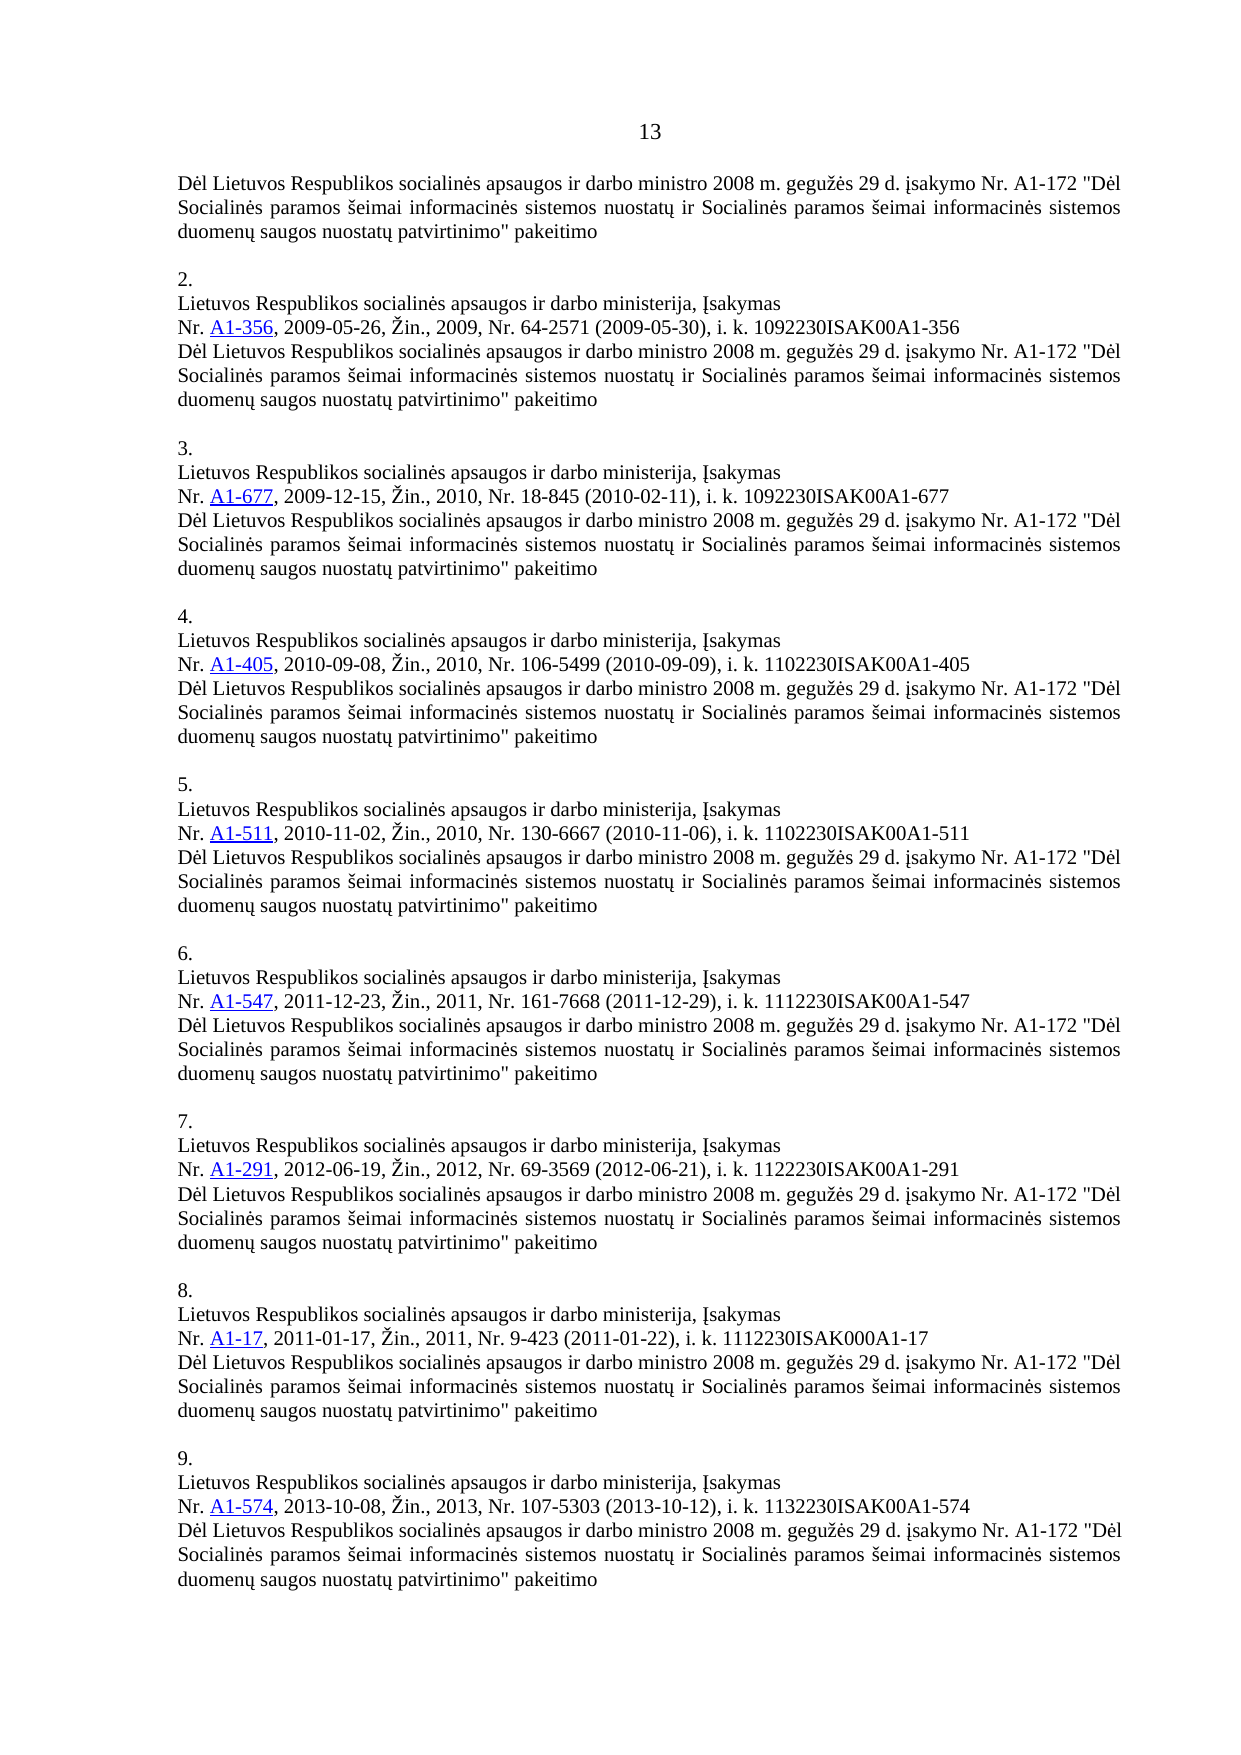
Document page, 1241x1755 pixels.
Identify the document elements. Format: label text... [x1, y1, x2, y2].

text Dėl Lietuvos Respublikos socialinės apsaugos ir darbo ministro 2008 m. gegužės 29 d. įsakymo Nr. A1-172 "Dėl Socialinės paramos šeimai informacinės sistemos nuostatų ir Socialinės paramos šeimai informacinės sistemos duomenų saugos nuostatų patvirtinimo" pakeitimo [177, 1013, 1122, 1085]
text Dėl Lietuvos Respublikos socialinės apsaugos ir darbo ministro 2008 m. gegužės 29 d. įsakymo Nr. A1-172 "Dėl Socialinės paramos šeimai informacinės sistemos nuostatų ir Socialinės paramos šeimai informacinės sistemos duomenų saugos nuostatų patvirtinimo" pakeitimo [177, 1181, 1122, 1254]
text Lietuvos Respublikos socialinės apsaugos ir darbo ministerija, Įsakymas [177, 796, 1122, 821]
text Dėl Lietuvos Respublikos socialinės apsaugos ir darbo ministro 2008 m. gegužės 29 d. įsakymo Nr. A1-172 "Dėl Socialinės paramos šeimai informacinės sistemos nuostatų ir Socialinės paramos šeimai informacinės sistemos duomenų saugos nuostatų patvirtinimo" pakeitimo [177, 844, 1122, 917]
text 3. [177, 436, 1122, 459]
text Lietuvos Respublikos socialinės apsaugos ir darbo ministerija, Įsakymas [177, 459, 1122, 484]
text Nr. A1-677, 2009-12-15, Žin., 2010, Nr. 18-845 (2010-02-11), i. k. 1092230ISAK00A1-677 [177, 484, 1122, 508]
text Lietuvos Respublikos socialinės apsaugos ir darbo ministerija, Įsakymas [177, 1302, 1122, 1326]
text Dėl Lietuvos Respublikos socialinės apsaugos ir darbo ministro 2008 m. gegužės 29 d. įsakymo Nr. A1-172 "Dėl Socialinės paramos šeimai informacinės sistemos nuostatų ir Socialinės paramos šeimai informacinės sistemos duomenų saugos nuostatų patvirtinimo" pakeitimo [177, 676, 1122, 748]
text 8. [177, 1278, 1122, 1302]
text Lietuvos Respublikos socialinės apsaugos ir darbo ministerija, Įsakymas [177, 1133, 1122, 1157]
text Nr. A1-547, 2011-12-23, Žin., 2011, Nr. 161-7668 (2011-12-29), i. k. 1112230ISAK00A1-547 [177, 989, 1122, 1013]
text Nr. A1-574, 2013-10-08, Žin., 2013, Nr. 107-5303 (2013-10-12), i. k. 1132230ISAK00A1-574 [177, 1494, 1122, 1518]
text Dėl Lietuvos Respublikos socialinės apsaugos ir darbo ministro 2008 m. gegužės 29 d. įsakymo Nr. A1-172 "Dėl Socialinės paramos šeimai informacinės sistemos nuostatų ir Socialinės paramos šeimai informacinės sistemos duomenų saugos nuostatų patvirtinimo" pakeitimo [177, 508, 1122, 580]
text Nr. A1-511, 2010-11-02, Žin., 2010, Nr. 130-6667 (2010-11-06), i. k. 1102230ISAK00A1-511 [177, 821, 1122, 844]
text 7. [177, 1109, 1122, 1133]
text Dėl Lietuvos Respublikos socialinės apsaugos ir darbo ministro 2008 m. gegužės 29 d. įsakymo Nr. A1-172 "Dėl Socialinės paramos šeimai informacinės sistemos nuostatų ir Socialinės paramos šeimai informacinės sistemos duomenų saugos nuostatų patvirtinimo" pakeitimo [177, 1350, 1122, 1422]
text Dėl Lietuvos Respublikos socialinės apsaugos ir darbo ministro 2008 m. gegužės 29 d. įsakymo Nr. A1-172 "Dėl Socialinės paramos šeimai informacinės sistemos nuostatų ir Socialinės paramos šeimai informacinės sistemos duomenų saugos nuostatų patvirtinimo" pakeitimo [177, 171, 1122, 243]
text Lietuvos Respublikos socialinės apsaugos ir darbo ministerija, Įsakymas [177, 628, 1122, 652]
text 9. [177, 1446, 1122, 1470]
text 4. [177, 604, 1122, 628]
text Lietuvos Respublikos socialinės apsaugos ir darbo ministerija, Įsakymas [177, 1470, 1122, 1494]
text 6. [177, 941, 1122, 965]
text 5. [177, 772, 1122, 796]
text Lietuvos Respublikos socialinės apsaugos ir darbo ministerija, Įsakymas [177, 291, 1122, 315]
text Dėl Lietuvos Respublikos socialinės apsaugos ir darbo ministro 2008 m. gegužės 29 d. įsakymo Nr. A1-172 "Dėl Socialinės paramos šeimai informacinės sistemos nuostatų ir Socialinės paramos šeimai informacinės sistemos duomenų saugos nuostatų patvirtinimo" pakeitimo [177, 1518, 1122, 1591]
text Dėl Lietuvos Respublikos socialinės apsaugos ir darbo ministro 2008 m. gegužės 29 d. įsakymo Nr. A1-172 "Dėl Socialinės paramos šeimai informacinės sistemos nuostatų ir Socialinės paramos šeimai informacinės sistemos duomenų saugos nuostatų patvirtinimo" pakeitimo [177, 339, 1122, 411]
text Nr. A1-291, 2012-06-19, Žin., 2012, Nr. 69-3569 (2012-06-21), i. k. 1122230ISAK00A1-291 [177, 1157, 1122, 1181]
text Lietuvos Respublikos socialinės apsaugos ir darbo ministerija, Įsakymas [177, 965, 1122, 989]
text Nr. A1-17, 2011-01-17, Žin., 2011, Nr. 9-423 (2011-01-22), i. k. 1112230ISAK000A1-17 [177, 1326, 1122, 1350]
text Nr. A1-356, 2009-05-26, Žin., 2009, Nr. 64-2571 (2009-05-30), i. k. 1092230ISAK00A1-356 [177, 315, 1122, 339]
text Nr. A1-405, 2010-09-08, Žin., 2010, Nr. 106-5499 (2010-09-09), i. k. 1102230ISAK00A1-405 [177, 652, 1122, 676]
text 2. [177, 267, 1122, 291]
